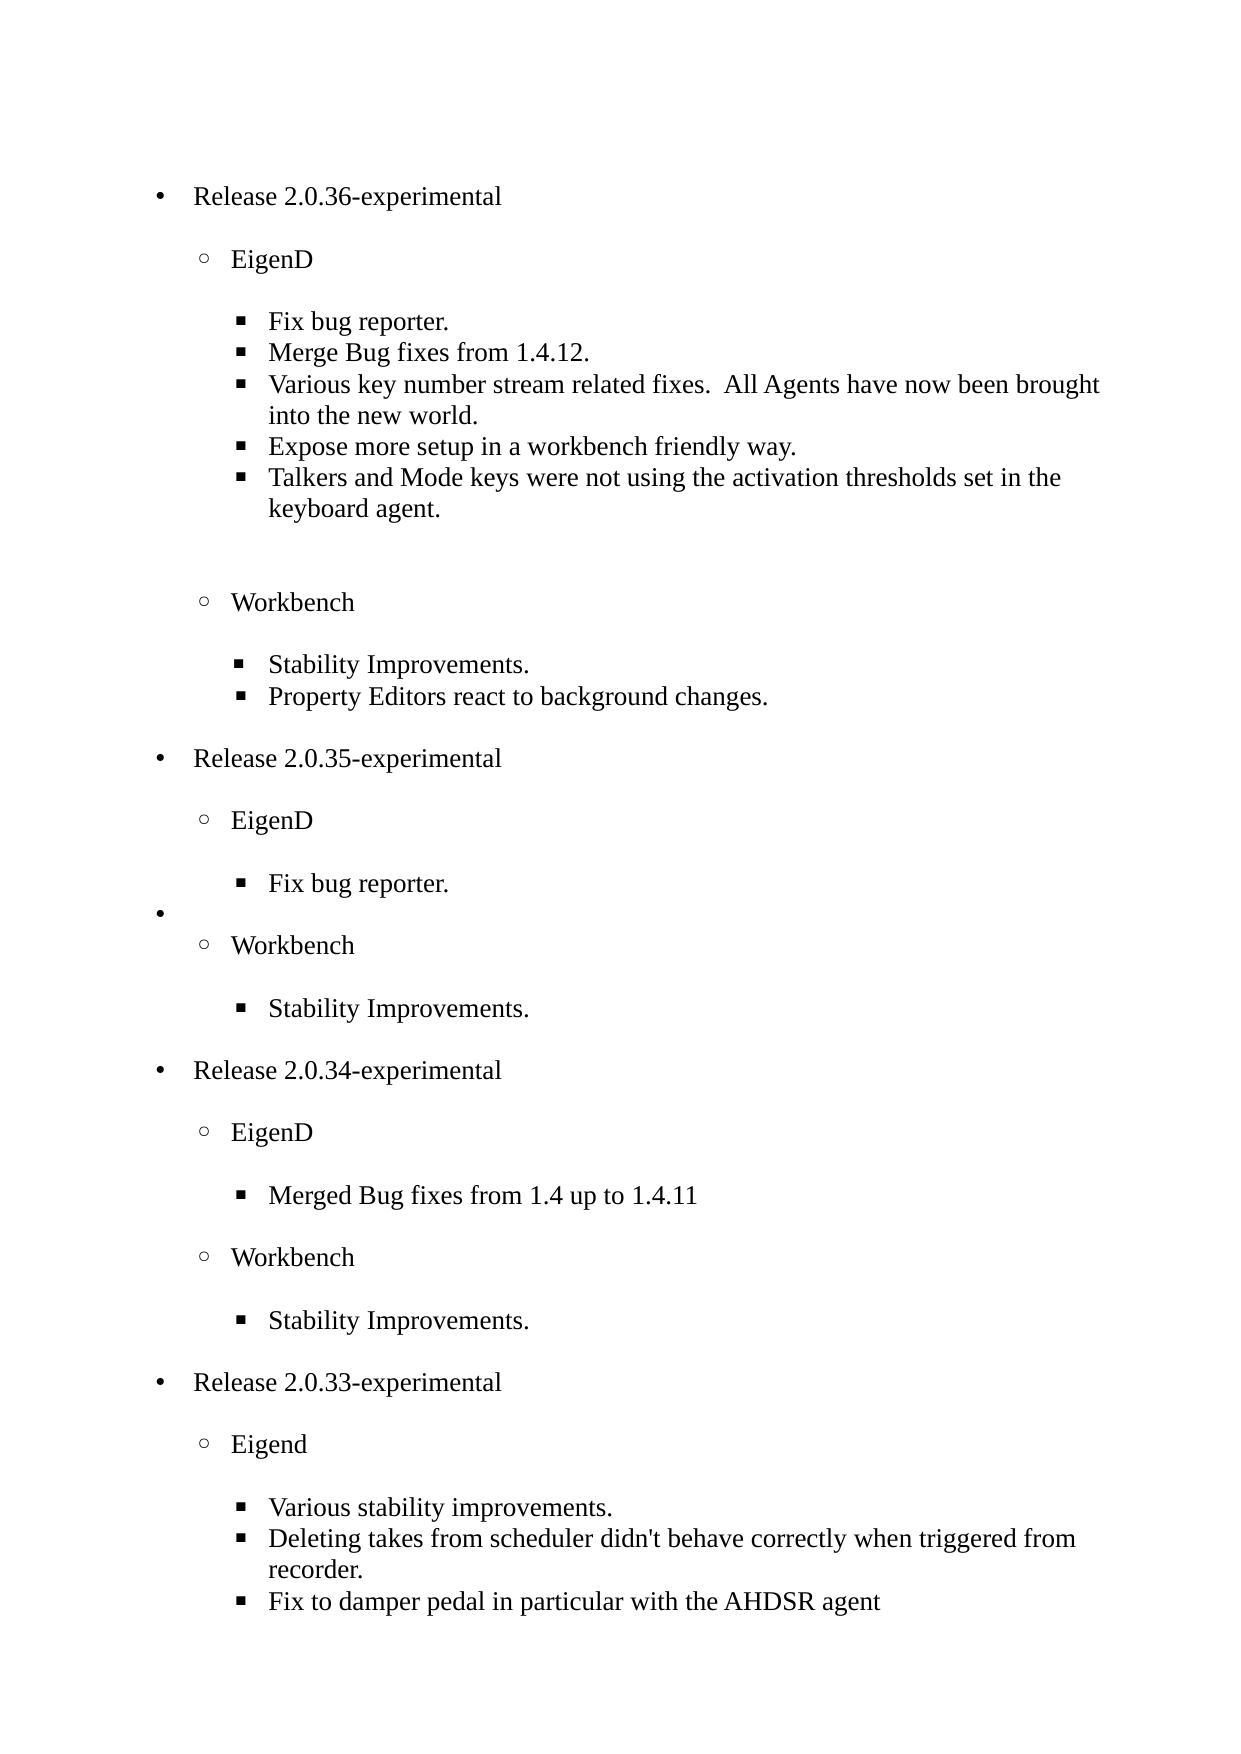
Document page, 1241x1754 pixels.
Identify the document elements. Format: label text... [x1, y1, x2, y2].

list Release 2.0.36-experimental [156, 180, 1122, 212]
list EigenD [193, 1117, 1122, 1148]
list Fix bug reporter. [231, 305, 1122, 336]
list Eigend [193, 1428, 1122, 1460]
list Workbench [193, 586, 1122, 617]
list Property Editors react to background changes. [231, 680, 1122, 711]
list Merge Bug fixes from 1.4.12. [231, 336, 1122, 368]
list Stability Improvements. [231, 992, 1122, 1023]
list Various stability improvements. [231, 1491, 1122, 1522]
list Stability Improvements. [228, 648, 1122, 680]
list EigenD [193, 804, 1122, 836]
list EigenD [193, 243, 1122, 274]
list Expose more setup in a workbench friendly way. [231, 430, 1122, 461]
list Release 2.0.35-experimental [156, 742, 1122, 773]
list Release 2.0.34-experimental [156, 1054, 1122, 1085]
list Workbench [193, 929, 1122, 961]
list Fix bug reporter. [231, 867, 1122, 898]
list Talkers and Mode keys were not using the activation thresholds set in the keyboard agent. [231, 461, 1122, 524]
list Workbench [193, 1241, 1122, 1273]
list Fix to damper pedal in particular with the AHDSR agent [231, 1584, 1122, 1616]
list Release 2.0.33-experimental [156, 1366, 1122, 1397]
list Merged Bug fixes from 1.4 up to 1.4.11 [231, 1179, 1122, 1210]
list Deleting takes from scheduler didn't behave correctly when triggered from recorder. [231, 1522, 1122, 1584]
list Stability Improvements. [231, 1304, 1122, 1335]
list Various key number stream related fixes. All Agents have now been brought into the new world. [231, 368, 1122, 430]
